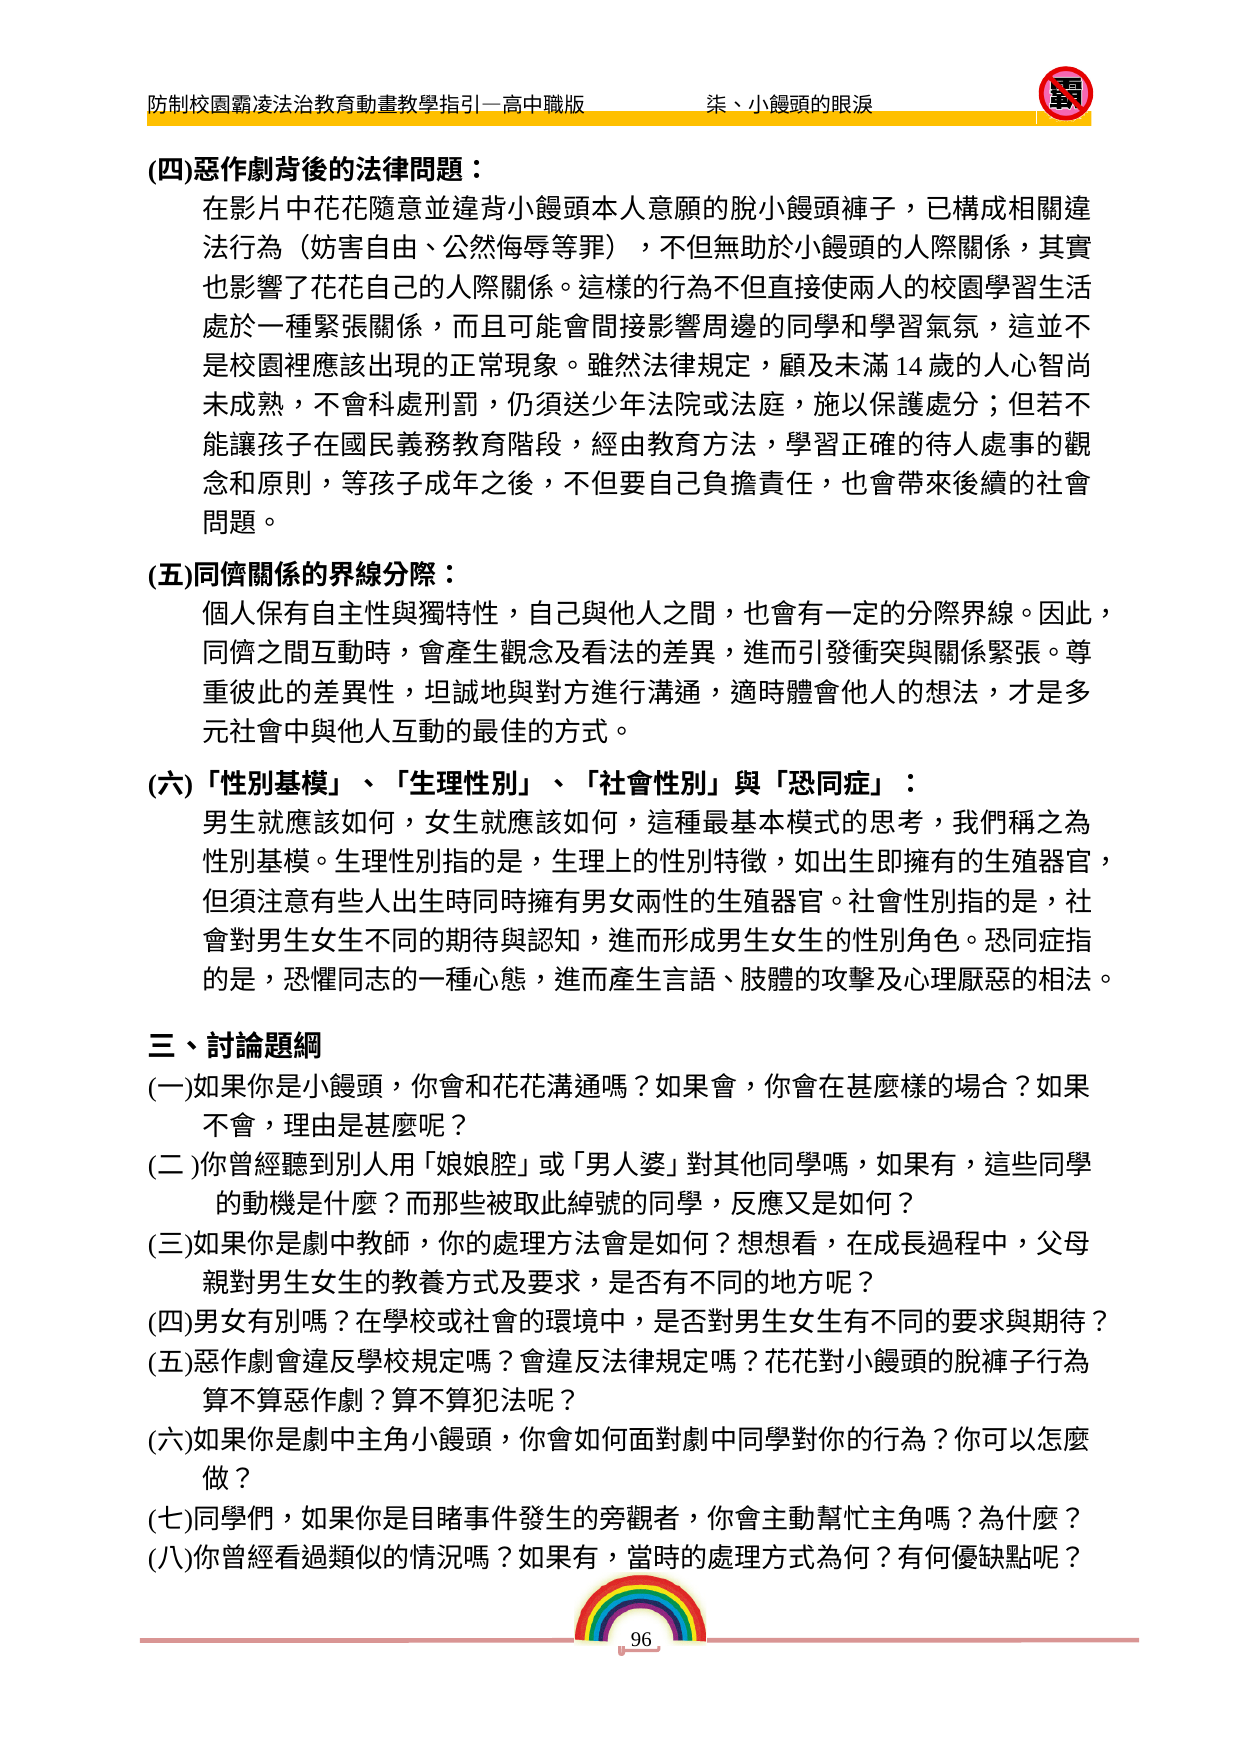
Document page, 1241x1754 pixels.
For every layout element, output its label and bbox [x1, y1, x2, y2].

picture [574, 1572, 707, 1646]
picture [1036, 63, 1095, 67]
